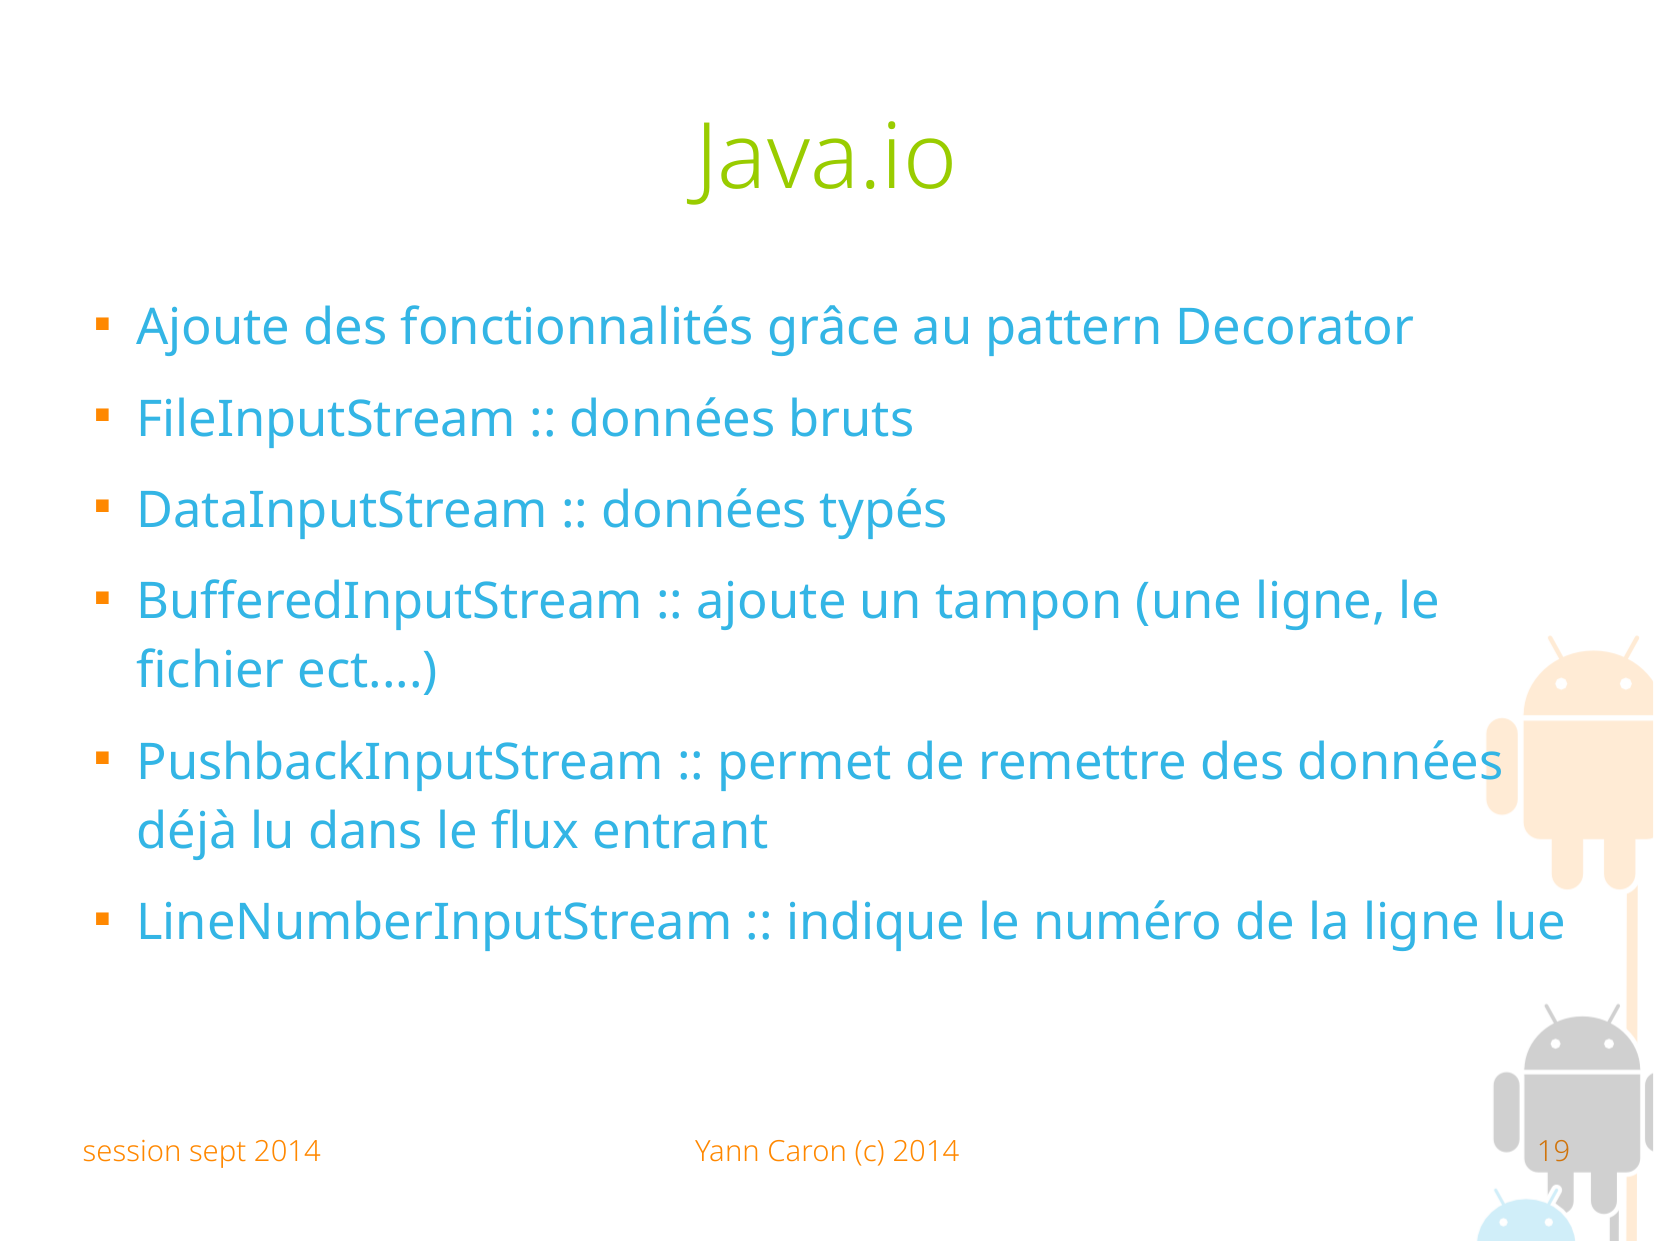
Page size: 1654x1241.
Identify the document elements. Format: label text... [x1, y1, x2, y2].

list Ajoute des fonctionnalités grâce au pattern Decorator FileInputStream :: données bruts DataInputStream :: données typés BufferedInputStream :: ajoute un tampon (une ligne, le fichier ect....) PushbackInputStream :: permet de remettre des données déjà lu dans le flux entrant LineNumberInputStream :: indique le numéro de la ligne lue [82, 290, 1571, 1010]
title Java.io [82, 49, 1571, 257]
picture [240, 423, 1654, 1241]
